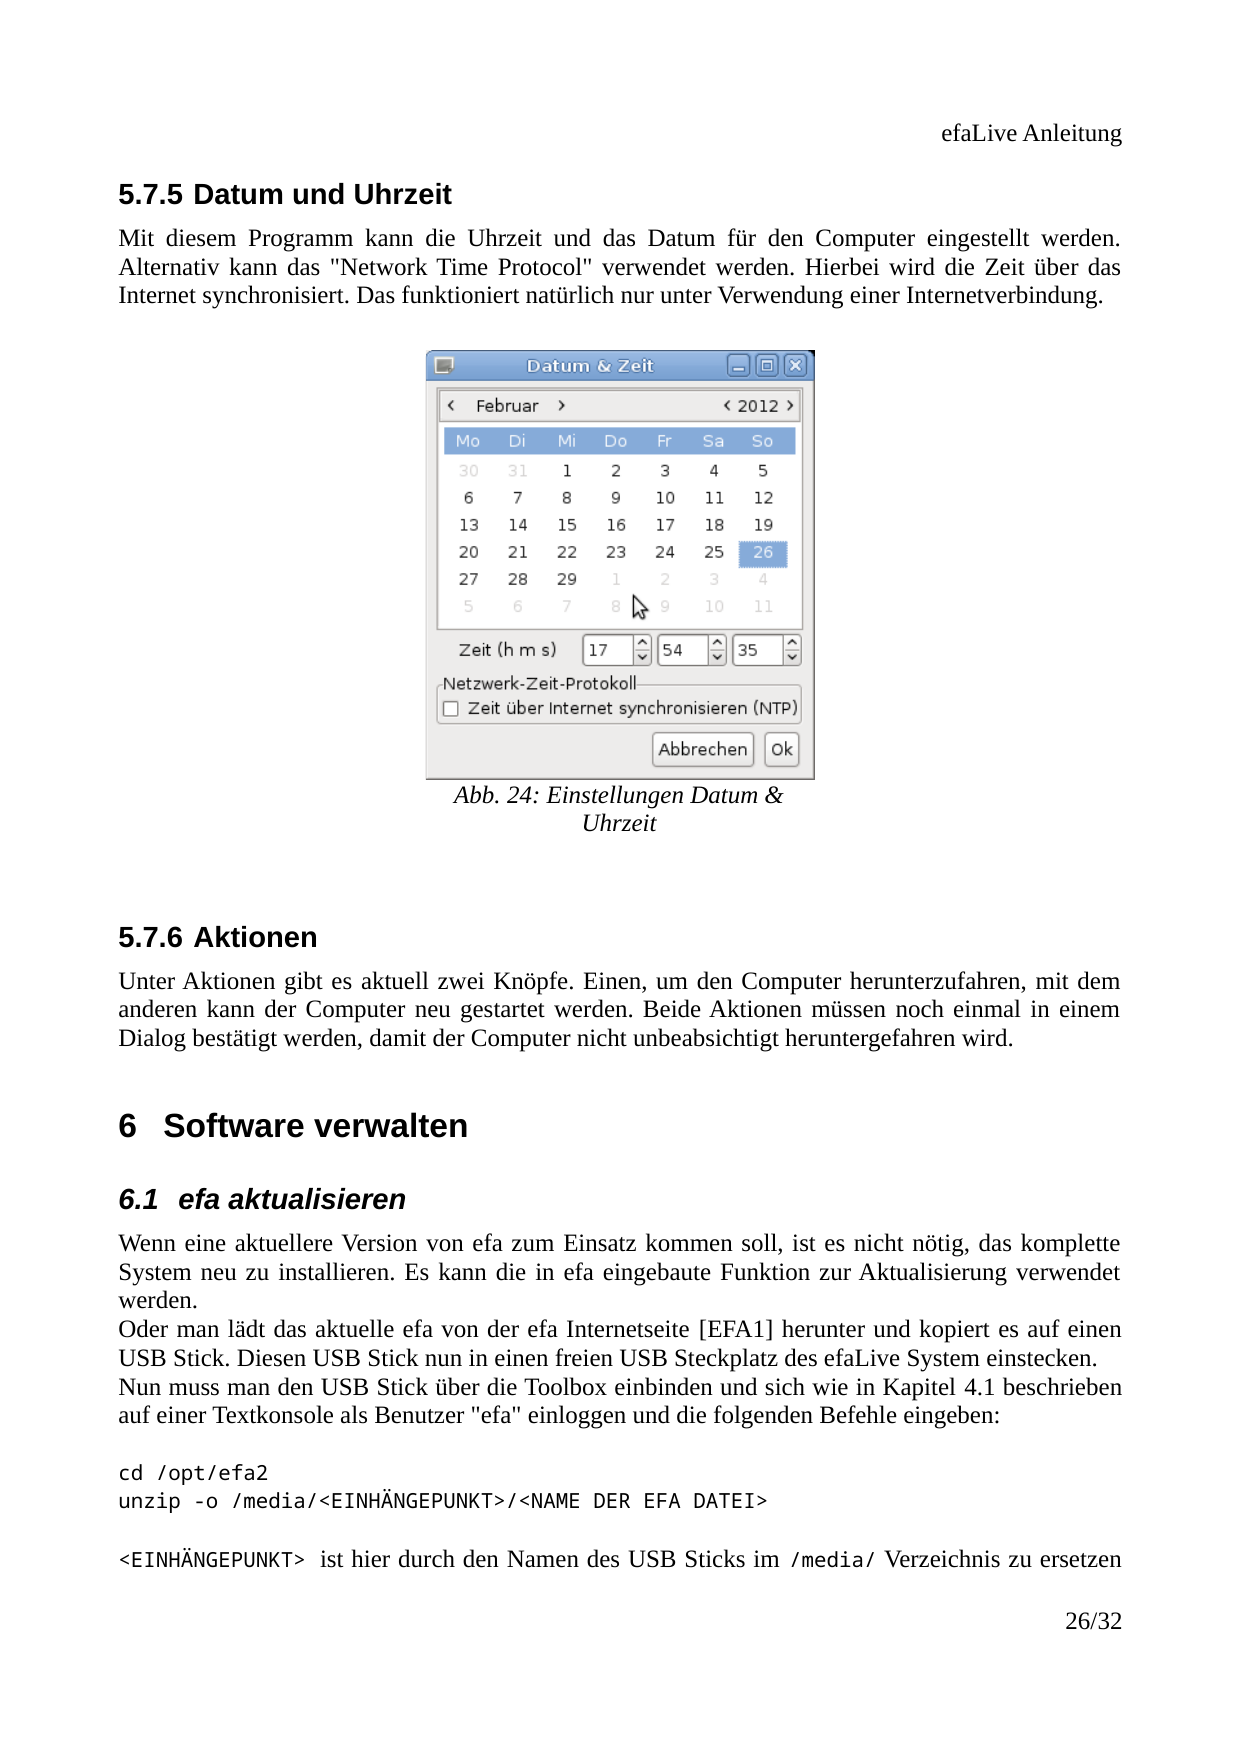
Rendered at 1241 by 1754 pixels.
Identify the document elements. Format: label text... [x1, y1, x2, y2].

text Abb. 24: Einstellungen Datum & Uhrzeit [426, 780, 815, 837]
subtitle Datum und Uhrzeit [118, 177, 1122, 211]
text Mit diesem Programm kann die Uhrzeit und das Datum für den Computer eingestellt werden. Alternativ kann das "Network Time Protocol" verwendet werden. Hierbei wird die Zeit über das Internet synchronisiert. Das funktioniert natürlich nur unter Verwendung einer Internetverbindung. [118, 223, 1122, 309]
text Nun muss man den USB Stick über die Toolbox einbinden und sich wie in Kapitel 4.1 beschrieben auf einer Textkonsole als Benutzer "efa" einloggen und die folgenden Befehle eingeben: [118, 1372, 1122, 1429]
picture [425, 350, 815, 780]
text cd /opt/efa2 [118, 1458, 1122, 1486]
subtitle Software verwalten [118, 1106, 1122, 1144]
text <EINHÄNGEPUNKT> ist hier durch den Namen des USB Sticks im /media/ Verzeichnis zu ersetzen [118, 1544, 1122, 1573]
subtitle Aktionen [118, 920, 1122, 953]
text unzip -o /media/<EINHÄNGEPUNKT>/<NAME DER EFA DATEI> [118, 1486, 1122, 1515]
subtitle efa aktualisieren [118, 1182, 1122, 1216]
text Unter Aktionen gibt es aktuell zwei Knöpfe. Einen, um den Computer herunterzufahren, mit dem anderen kann der Computer neu gestartet werden. Beide Aktionen müssen noch einmal in einem Dialog bestätigt werden, damit der Computer nicht unbeabsichtigt heruntergefahren wird. [118, 966, 1122, 1052]
text Wenn eine aktuellere Version von efa zum Einsatz kommen soll, ist es nicht nötig, das komplette System neu zu installieren. Es kann die in efa eingebaute Funktion zur Aktualisierung verwendet werden. [118, 1228, 1122, 1314]
text Oder man lädt das aktuelle efa von der efa Internetseite [EFA1] herunter und kopiert es auf einen USB Stick. Diesen USB Stick nun in einen freien USB Steckplatz des efaLive System einstecken. [118, 1314, 1122, 1372]
